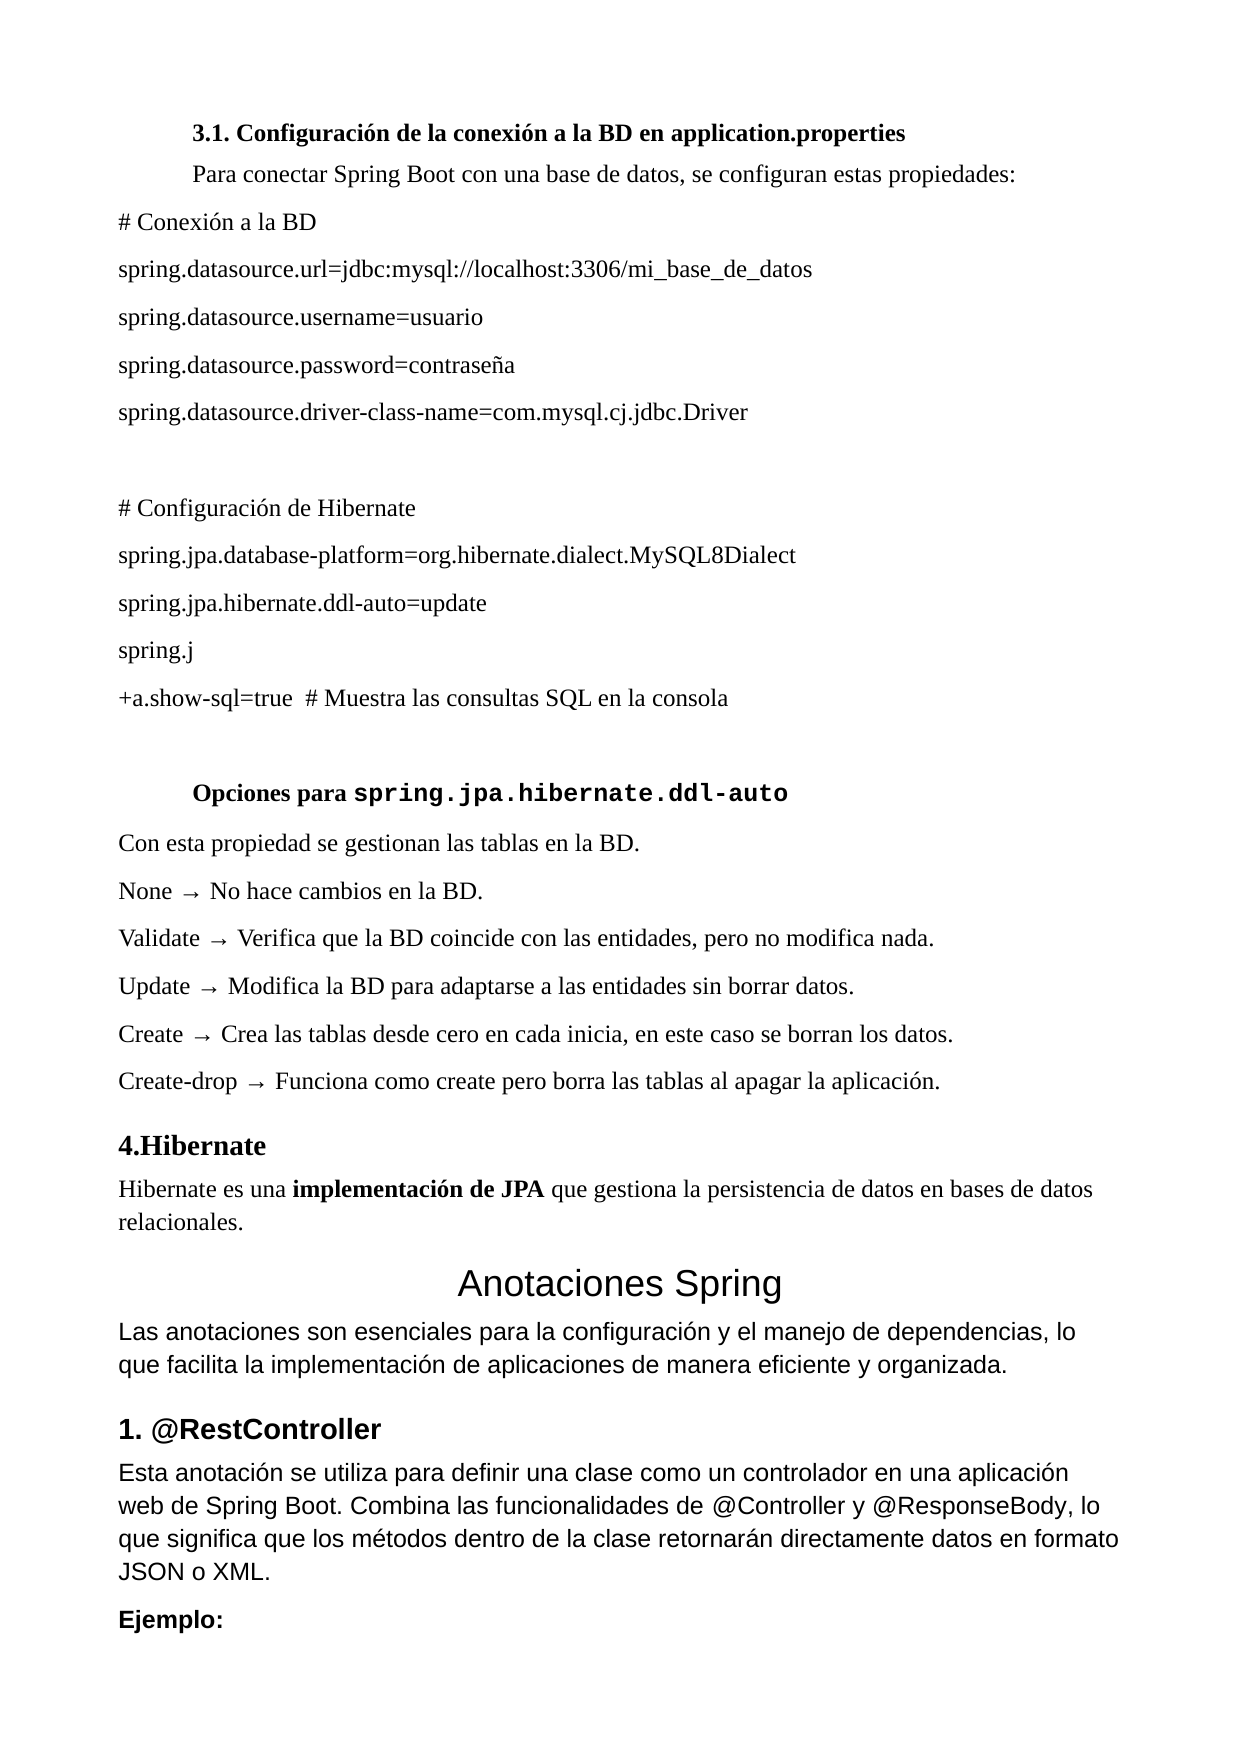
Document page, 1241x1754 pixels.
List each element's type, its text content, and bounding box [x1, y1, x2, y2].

text spring.datasource.username=usuario [118, 302, 1122, 331]
text spring.jpa.hibernate.ddl-auto=update [118, 588, 1122, 617]
text Opciones para spring.jpa.hibernate.ddl-auto [118, 778, 1122, 809]
text Create → Crea las tablas desde cero en cada inicia, en este caso se borran los datos. [118, 1019, 1122, 1047]
text +a.show-sql=true # Muestra las consultas SQL en la consola [118, 683, 1122, 712]
text Esta anotación se utiliza para definir una clase como un controlador en una aplicación web de Spring Boot. Combina las funcionalidades de @Controller y @ResponseBody, lo que significa que los métodos dentro de la clase retornarán directamente datos en formato JSON o XML. [118, 1458, 1122, 1586]
text # Conexión a la BD [118, 207, 1122, 236]
subtitle Anotaciones Spring [118, 1261, 1122, 1304]
subtitle 1. @RestController [118, 1412, 1122, 1446]
subtitle 4.Hibernate [118, 1128, 1122, 1162]
text None → No hace cambios en la BD. [118, 876, 1122, 904]
subtitle 3.1. Configuración de la conexión a la BD en application.properties [118, 118, 1122, 147]
text Update → Modifica la BD para adaptarse a las entidades sin borrar datos. [118, 971, 1122, 1000]
text Para conectar Spring Boot con una base de datos, se configuran estas propiedades: [118, 159, 1122, 188]
text Las anotaciones son esenciales para la configuración y el manejo de dependencias, lo que facilita la implementación de aplicaciones de manera eficiente y organizada. [118, 1317, 1122, 1379]
text Validate → Verifica que la BD coincide con las entidades, pero no modifica nada. [118, 923, 1122, 952]
text Hibernate es una implementación de JPA que gestiona la persistencia de datos en bases de datos relacionales. [118, 1174, 1122, 1236]
text spring.datasource.url=jdbc:mysql://localhost:3306/mi_base_de_datos [118, 254, 1122, 283]
text Ejemplo: [118, 1605, 1122, 1634]
text spring.datasource.driver-class-name=com.mysql.cj.jdbc.Driver [118, 397, 1122, 426]
text spring.jpa.database-platform=org.hibernate.dialect.MySQL8Dialect [118, 540, 1122, 569]
text spring.j [118, 635, 1122, 664]
text Con esta propiedad se gestionan las tablas en la BD. [118, 828, 1122, 857]
text Create-drop → Funciona como create pero borra las tablas al apagar la aplicación. [118, 1066, 1122, 1095]
text spring.datasource.password=contraseña [118, 350, 1122, 378]
text # Configuración de Hibernate [118, 493, 1122, 521]
